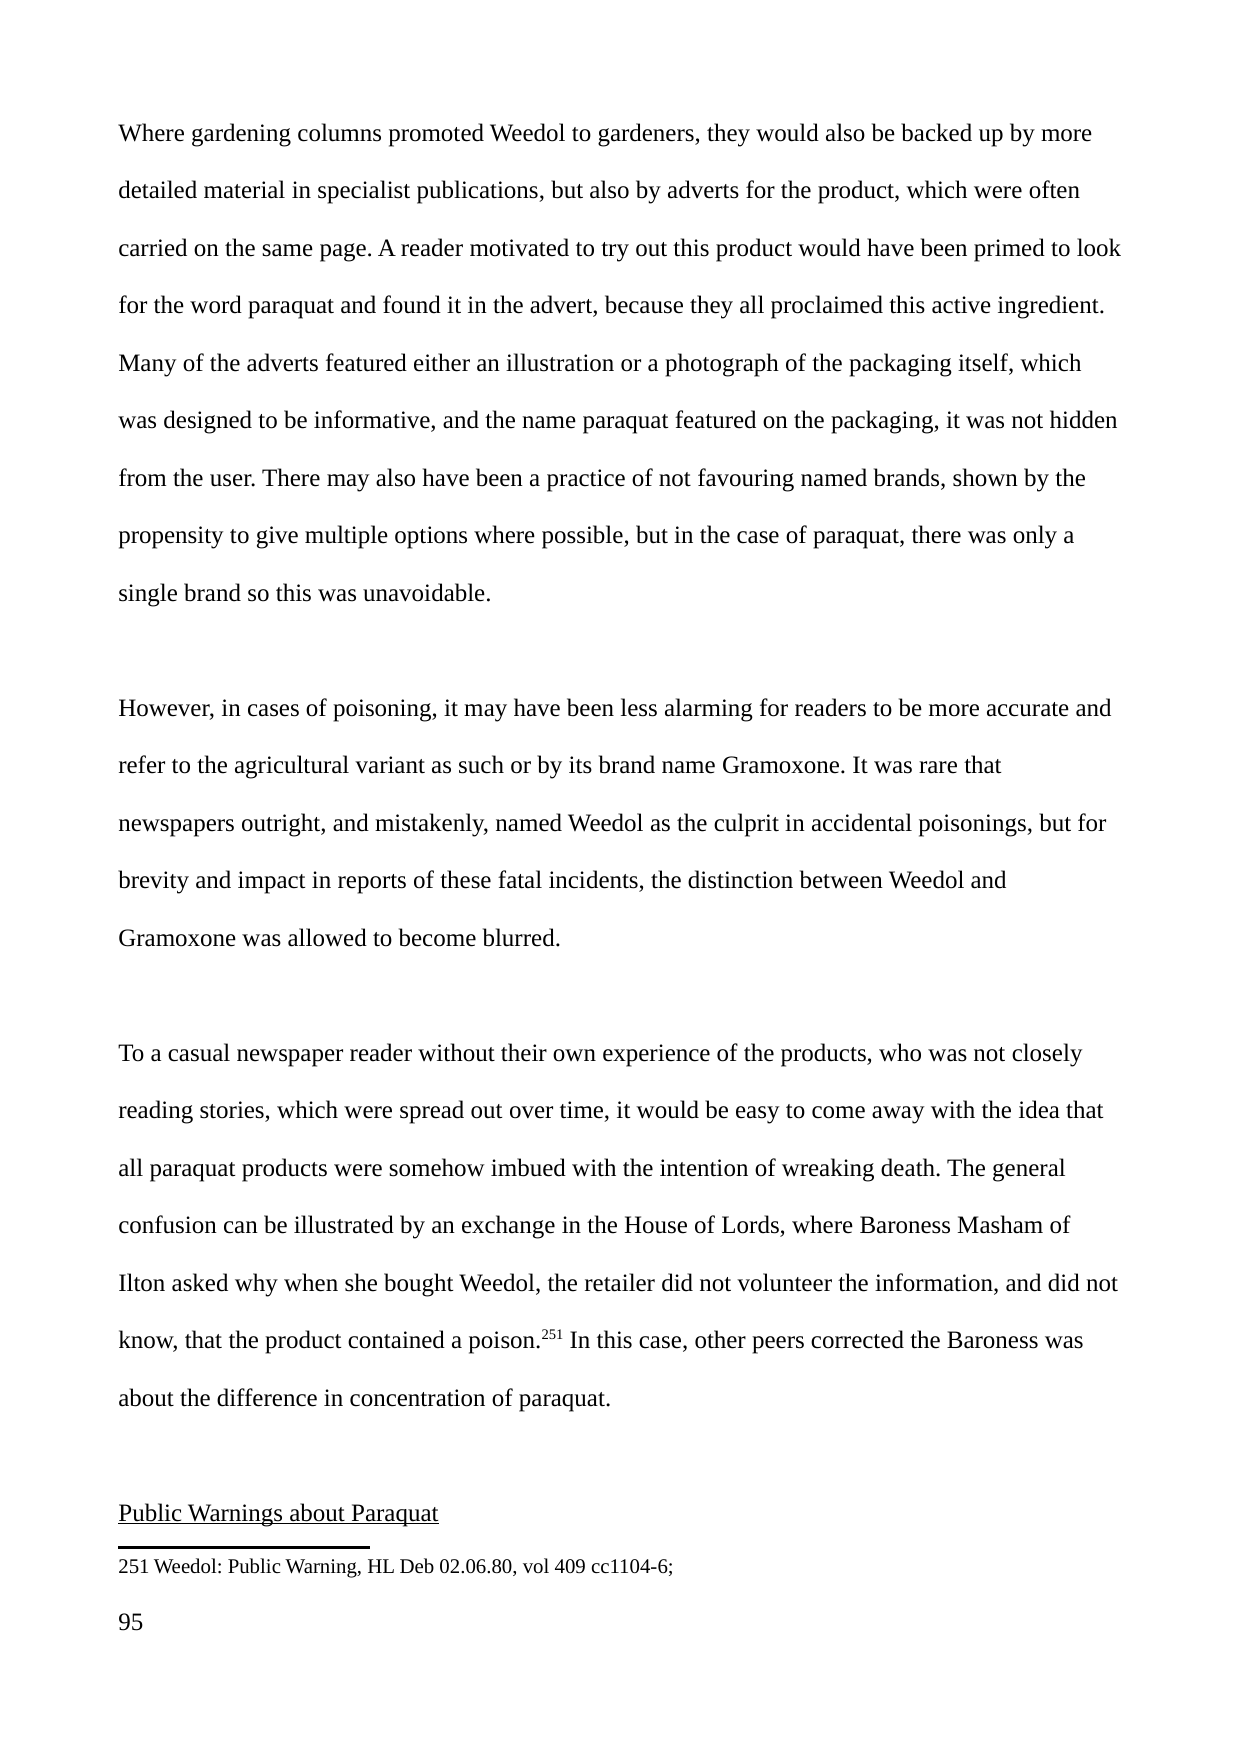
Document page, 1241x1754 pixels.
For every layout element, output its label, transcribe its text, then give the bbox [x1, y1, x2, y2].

text Where gardening columns promoted Weedol to gardeners, they would also be backed up by more detailed material in specialist publications, but also by adverts for the product, which were often carried on the same page. A reader motivated to try out this product would have been primed to look for the word paraquat and found it in the advert, because they all proclaimed this active ingredient. Many of the adverts featured either an illustration or a photograph of the packaging itself, which was designed to be informative, and the name paraquat featured on the packaging, it was not hidden from the user. There may also have been a practice of not favouring named brands, shown by the propensity to give multiple options where possible, but in the case of paraquat, there was only a single brand so this was unavoidable. [118, 118, 1122, 607]
text Weedol: Public Warning, HL Deb 02.06.80, vol 409 cc1104-6; [118, 1553, 1122, 1578]
text However, in cases of poisoning, it may have been less alarming for readers to be more accurate and refer to the agricultural variant as such or by its brand name Gramoxone. It was rare that newspapers outright, and mistakenly, named Weedol as the culprit in accidental poisonings, but for brevity and impact in reports of these fatal incidents, the distinction between Weedol and Gramoxone was allowed to become blurred. [118, 693, 1122, 952]
text To a casual newspaper reader without their own experience of the products, who was not closely reading stories, which were spread out over time, it would be easy to come away with the idea that all paraquat products were somehow imbued with the intention of wreaking death. The general confusion can be illustrated by an exchange in the House of Lords, where Baroness Masham of Ilton asked why when she bought Weedol, the retailer did not volunteer the information, and did not know, that the product contained a poison. In this case, other peers corrected the Baroness was about the difference in concentration of paraquat. [118, 1038, 1122, 1412]
text Public Warnings about Paraquat [118, 1498, 1122, 1527]
